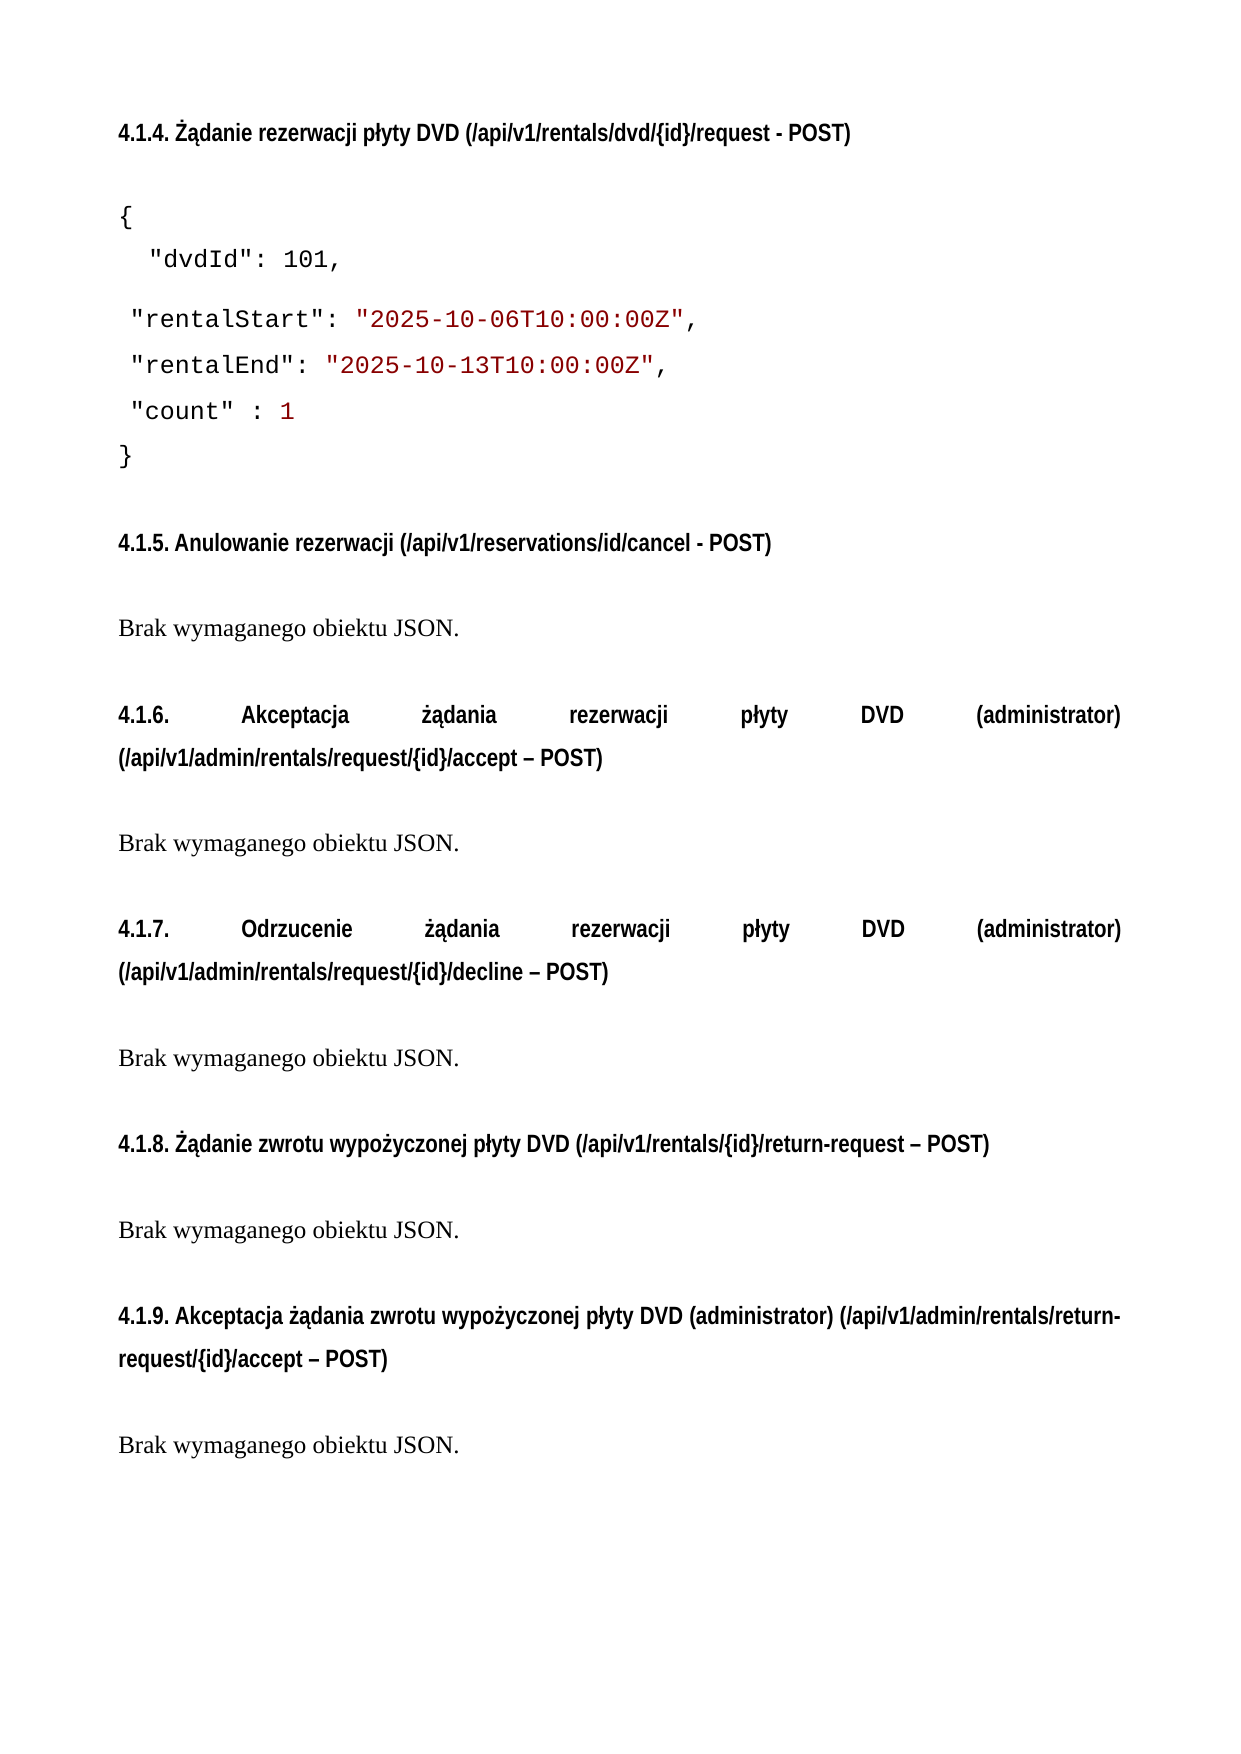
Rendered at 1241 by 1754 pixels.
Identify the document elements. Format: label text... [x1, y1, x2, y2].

text Brak wymaganego obiektu JSON. [118, 613, 1122, 642]
text { [118, 204, 1122, 232]
text } [118, 443, 1122, 471]
text 4.1.4. Żądanie rezerwacji płyty DVD (/api/v1/rentals/dvd/{id}/request - POST) [118, 118, 1122, 147]
text Brak wymaganego obiektu JSON. [118, 1215, 1122, 1244]
text Brak wymaganego obiektu JSON. [118, 828, 1122, 857]
text "rentalStart": "2025-10-06T10:00:00Z", [118, 303, 1122, 334]
text "rentalEnd": "2025-10-13T10:00:00Z", [118, 350, 1122, 381]
text Brak wymaganego obiektu JSON. [118, 1043, 1122, 1072]
text Brak wymaganego obiektu JSON. [118, 1430, 1122, 1459]
text 4.1.8. Żądanie zwrotu wypożyczonej płyty DVD (/api/v1/rentals/{id}/return-request – POST) [118, 1129, 1122, 1158]
text 4.1.9. Akceptacja żądania zwrotu wypożyczonej płyty DVD (administrator) (/api/v1/admin/rentals/return-request/{id}/accept – POST) [118, 1301, 1122, 1373]
text 4.1.6. Akceptacja żądania rezerwacji płyty DVD (administrator) (/api/v1/admin/rentals/request/{id}/accept – POST) [118, 700, 1122, 771]
text 4.1.7. Odrzucenie żądania rezerwacji płyty DVD (administrator) (/api/v1/admin/rentals/request/{id}/decline – POST) [118, 914, 1122, 986]
text "dvdId": 101, [118, 246, 1122, 275]
text 4.1.5. Anulowanie rezerwacji (/api/v1/reservations/id/cancel - POST) [118, 528, 1122, 556]
text "count" : 1 [118, 396, 1122, 427]
